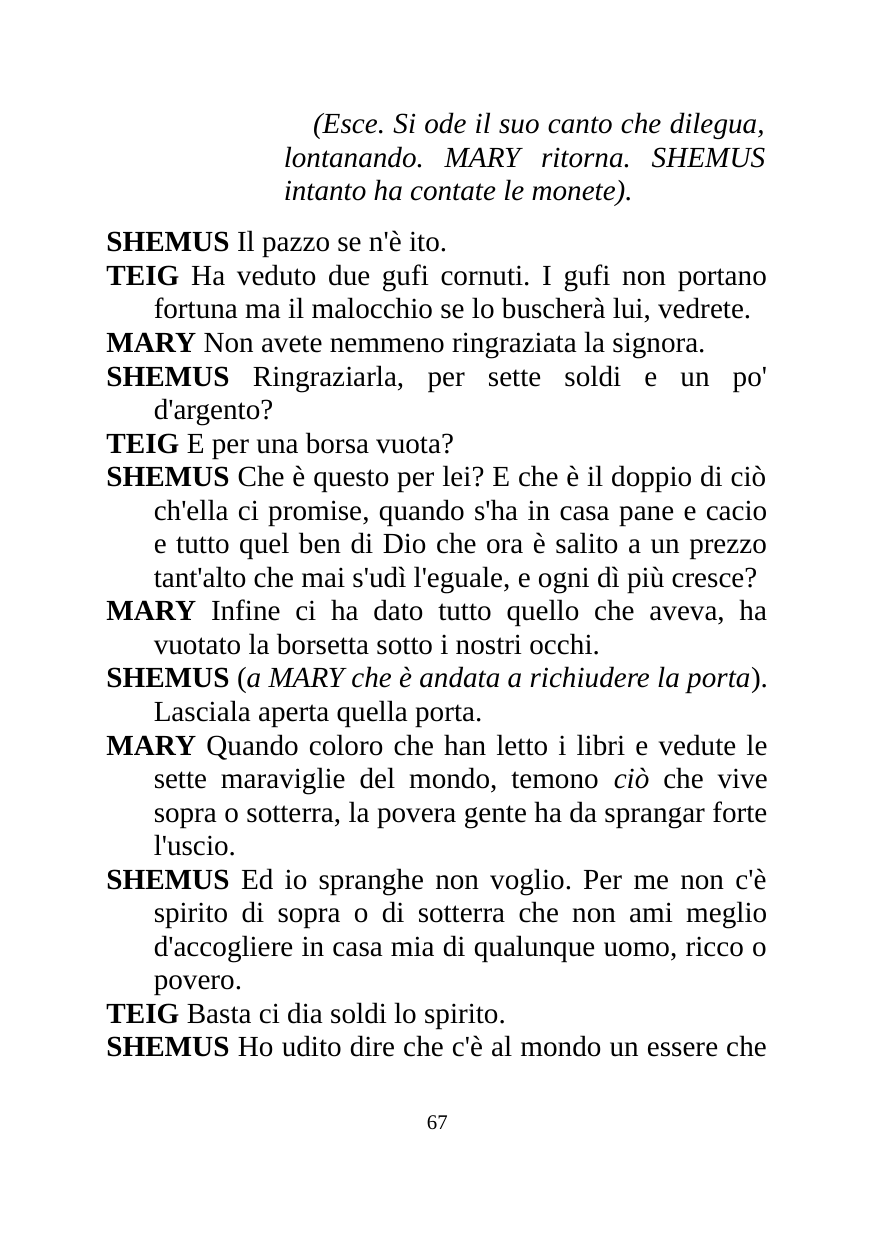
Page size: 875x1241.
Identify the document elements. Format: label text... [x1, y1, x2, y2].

text (Esce. Si ode il suo canto che dilegua, lontanando. MARY ritorna. SHEMUS intanto ha contate le monete). [283, 106, 768, 207]
text MARY Infine ci ha dato tutto quello che aveva, ha vuotato la borsetta sotto i nostri occhi. [106, 593, 768, 661]
text SHEMUS Il pazzo se n'è ito. [106, 224, 768, 258]
text TEIG Basta ci dia soldi lo spirito. [106, 996, 768, 1029]
text SHEMUS Ringraziarla, per sette soldi e un po' d'argento? [106, 359, 768, 426]
text MARY Quando coloro che han letto i libri e vedute le sette maraviglie del mondo, temono ciò che vive sopra o sotterra, la povera gente ha da sprangar forte l'uscio. [106, 728, 768, 862]
text SHEMUS Ho udito dire che c'è al mondo un essere che [106, 1029, 768, 1063]
text SHEMUS (a MARY che è andata a richiudere la porta). Lasciala aperta quella porta. [106, 661, 768, 728]
text TEIG Ha veduto due gufi cornuti. I gufi non portano fortuna ma il malocchio se lo buscherà lui, vedrete. [106, 258, 768, 325]
text SHEMUS Che è questo per lei? E che è il doppio di ciò ch'ella ci promise, quando s'ha in casa pane e cacio e tutto quel ben di Dio che ora è salito a un prezzo tant'alto che mai s'udì l'eguale, e ogni dì più cresce? [106, 459, 768, 593]
text MARY Non avete nemmeno ringraziata la signora. [106, 325, 768, 359]
text SHEMUS Ed io spranghe non voglio. Per me non c'è spirito di sopra o di sotterra che non ami meglio d'accogliere in casa mia di qualunque uomo, ricco o povero. [106, 862, 768, 996]
text TEIG E per una borsa vuota? [106, 426, 768, 459]
